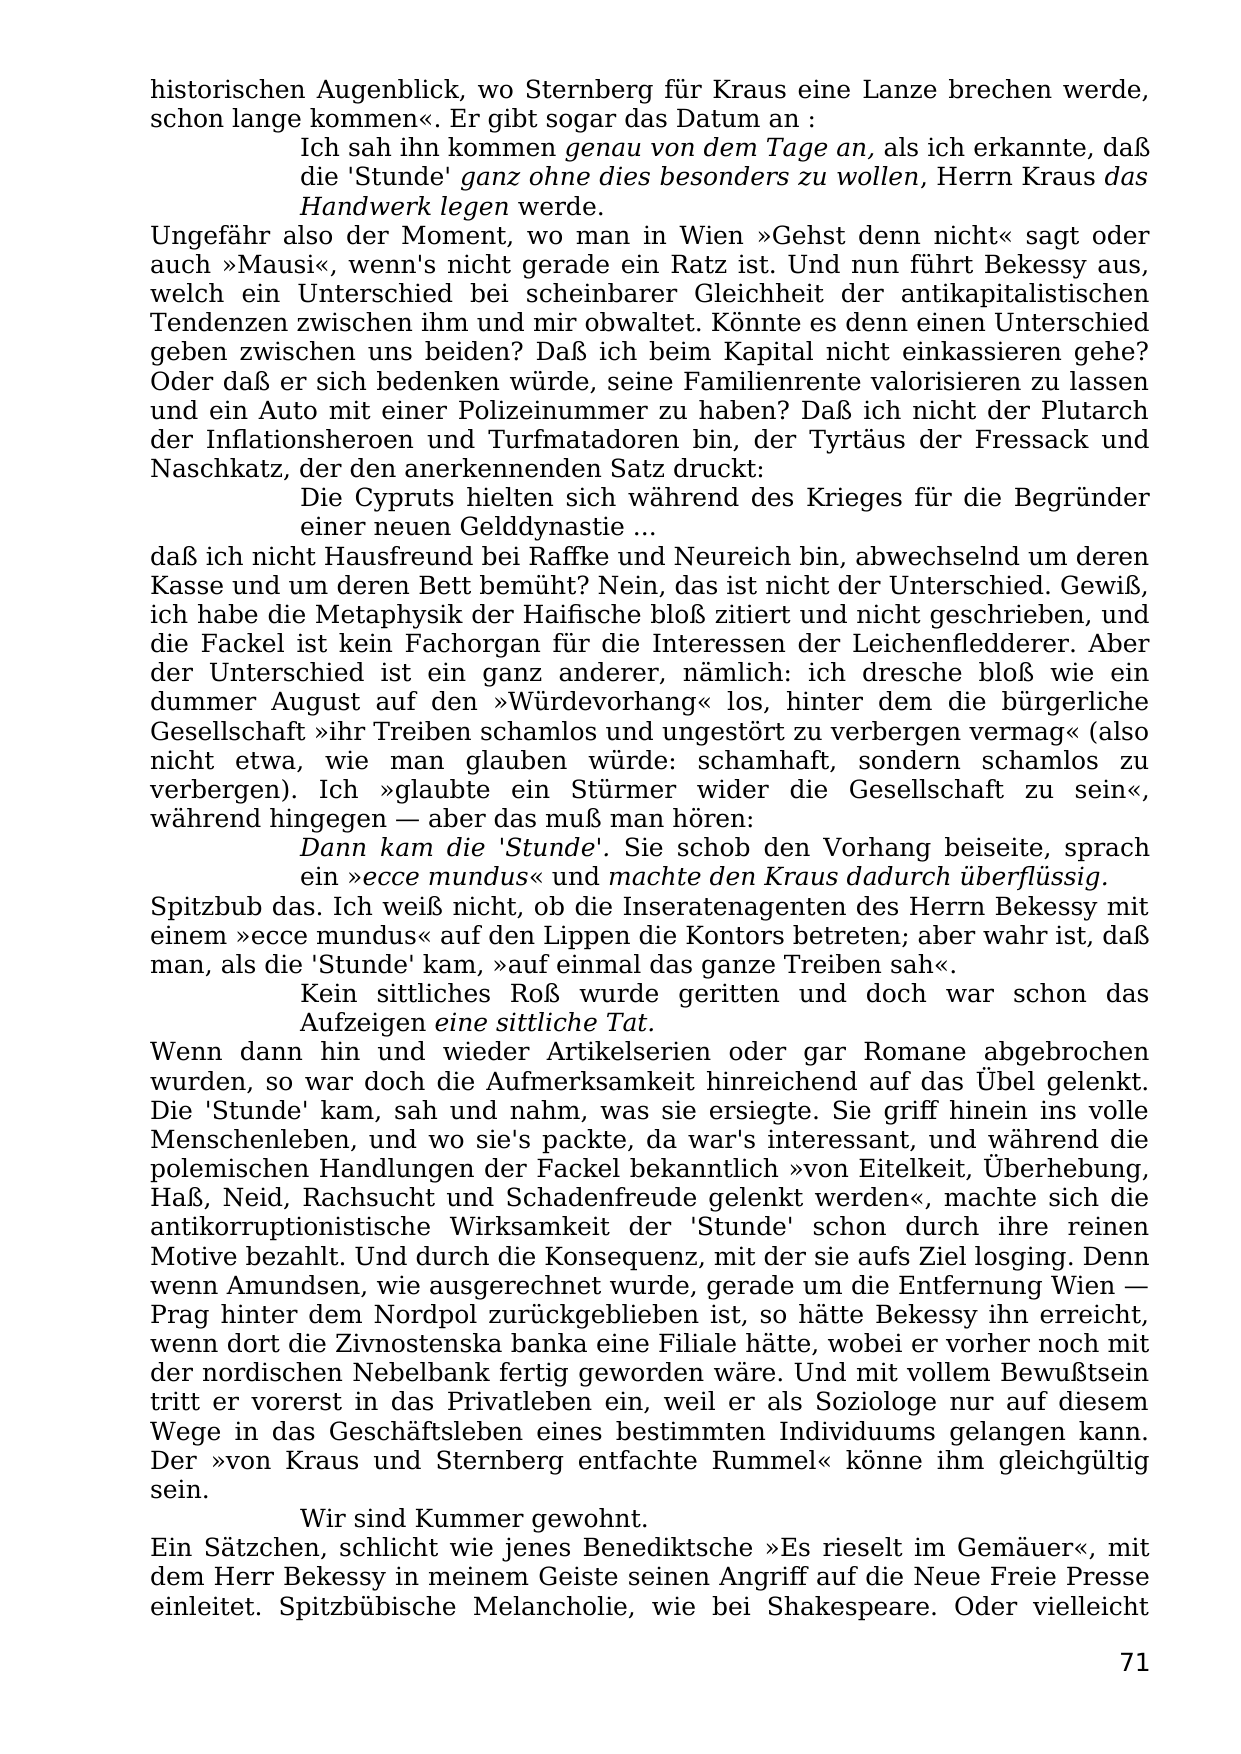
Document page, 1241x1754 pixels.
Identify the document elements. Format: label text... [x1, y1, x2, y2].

text Kein sittliches Roß wurde geritten und doch war schon das Aufzeigen eine sittliche Tat. [300, 979, 1151, 1037]
text historischen Augenblick, wo Sternberg für Kraus eine Lanze brechen werde, schon lange kommen«. Er gibt sogar das Datum an : [150, 75, 1151, 133]
text Ungefähr also der Moment, wo man in Wien »Gehst denn nicht« sagt oder auch »Mausi«, wenn's nicht gerade ein Ratz ist. Und nun führt Bekessy aus, welch ein Unterschied bei scheinbarer Gleichheit der antikapitalistischen Tendenzen zwischen ihm und mir obwaltet. Könnte es denn einen Unterschied geben zwischen uns beiden? Daß ich beim Kapital nicht einkassieren gehe? Oder daß er sich bedenken würde, seine Familienrente valorisieren zu lassen und ein Auto mit einer Polizeinummer zu haben? Daß ich nicht der Plutarch der Inflationsheroen und Turfmatadoren bin, der Tyrtäus der Fressack und Naschkatz, der den anerkennenden Satz druckt: [150, 221, 1151, 483]
text Wenn dann hin und wieder Artikelserien oder gar Romane abgebrochen wurden, so war doch die Aufmerksamkeit hinreichend auf das Übel gelenkt. Die 'Stunde' kam, sah und nahm, was sie ersiegte. Sie griff hinein ins volle Menschenleben, und wo sie's packte, da war's interessant, und während die polemischen Handlungen der Fackel bekanntlich »von Eitelkeit, Überhebung, Haß, Neid, Rachsucht und Schadenfreude gelenkt werden«, machte sich die antikorruptionistische Wirksamkeit der 'Stunde' schon durch ihre reinen Motive bezahlt. Und durch die Konsequenz, mit der sie aufs Ziel losging. Denn wenn Amundsen, wie ausgerechnet wurde, gerade um die Entfernung Wien — Prag hinter dem Nordpol zurückgeblieben ist, so hätte Bekessy ihn erreicht, wenn dort die Zivnostenska banka eine Filiale hätte, wobei er vorher noch mit der nordischen Nebelbank fertig geworden wäre. Und mit vollem Bewußtsein tritt er vorerst in das Privatleben ein, weil er als Soziologe nur auf diesem Wege in das Geschäftsleben eines bestimmten Individuums gelangen kann. Der »von Kraus und Sternberg entfachte Rummel« könne ihm gleichgültig sein. [150, 1037, 1151, 1504]
text Wir sind Kummer gewohnt. [300, 1504, 1151, 1533]
text Die Cypruts hielten sich während des Krieges für die Begründer einer neuen Gelddynastie ... [300, 483, 1151, 542]
text Ein Sätzchen, schlicht wie jenes Benediktsche »Es rieselt im Gemäuer«, mit dem Herr Bekessy in meinem Geiste seinen Angriff auf die Neue Freie Presse einleitet. Spitzbübische Melancholie, wie bei Shakespeare. Oder vielleicht [150, 1533, 1151, 1621]
text Ich sah ihn kommen genau von dem Tage an, als ich erkannte, daß die 'Stunde' ganz ohne dies besonders zu wollen, Herrn Kraus das Handwerk legen werde. [300, 133, 1151, 221]
text daß ich nicht Hausfreund bei Raffke und Neureich bin, abwechselnd um deren Kasse und um deren Bett bemüht? Nein, das ist nicht der Unterschied. Gewiß, ich habe die Metaphysik der Haifische bloß zitiert und nicht geschrieben, und die Fackel ist kein Fachorgan für die Interessen der Leichenfledderer. Aber der Unterschied ist ein ganz anderer, nämlich: ich dresche bloß wie ein dummer August auf den »Würdevorhang« los, hinter dem die bürgerliche Gesellschaft »ihr Treiben schamlos und ungestört zu verbergen vermag« (also nicht etwa, wie man glauben würde: schamhaft, sondern schamlos zu verbergen). Ich »glaubte ein Stürmer wider die Gesellschaft zu sein«, während hingegen — aber das muß man hören: [150, 542, 1151, 833]
text Dann kam die 'Stunde'. Sie schob den Vorhang beiseite, sprach ein »ecce mundus« und machte den Kraus dadurch überflüssig. [300, 833, 1151, 892]
text Spitzbub das. Ich weiß nicht, ob die Inseratenagenten des Herrn Bekessy mit einem »ecce mundus« auf den Lippen die Kontors betreten; aber wahr ist, daß man, als die 'Stunde' kam, »auf einmal das ganze Treiben sah«. [150, 892, 1151, 979]
